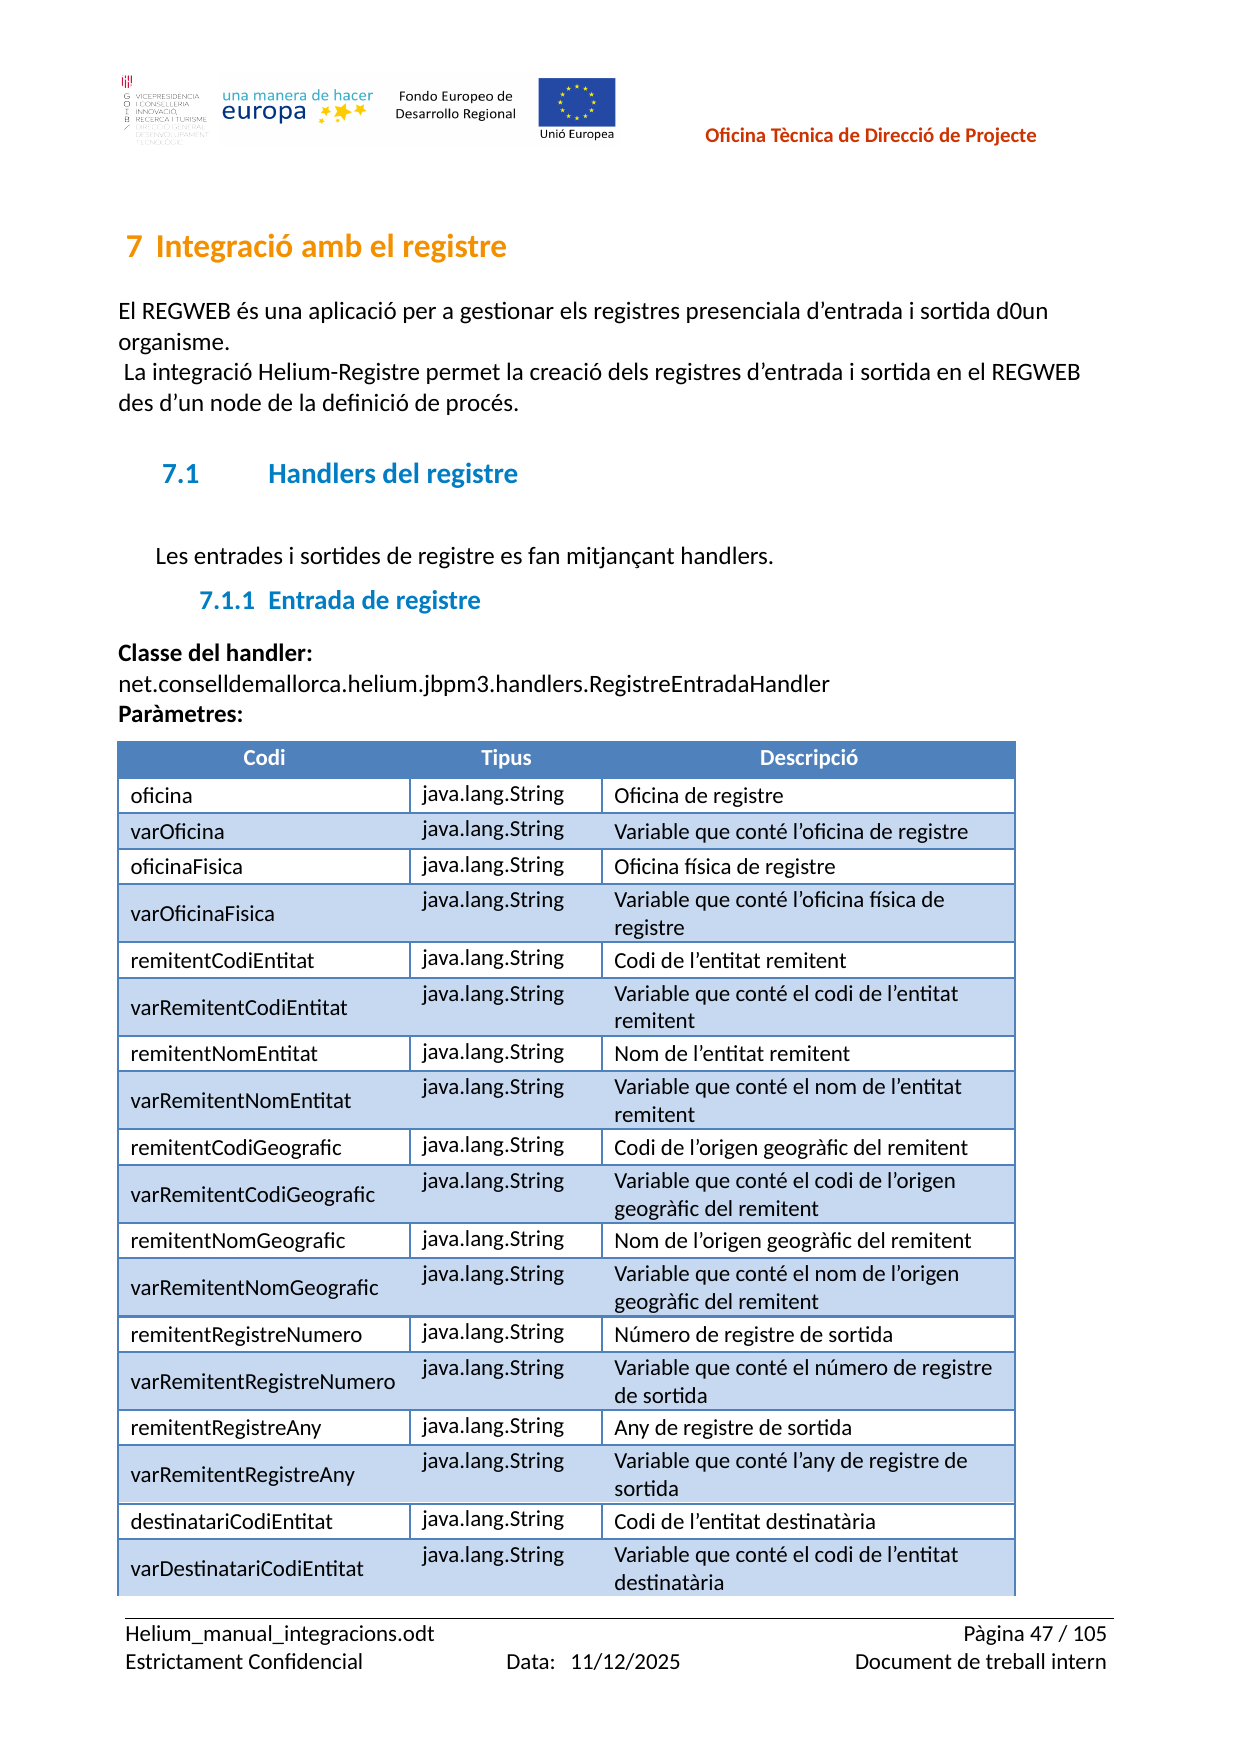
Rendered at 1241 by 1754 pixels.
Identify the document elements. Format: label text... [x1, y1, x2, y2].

table_cell varRemitentRegistreAny [119, 1446, 410, 1502]
text Les entrades i sortides de registre es fan mitjançant handlers. [155, 540, 1122, 571]
subtitle Entrada de registre [193, 583, 1122, 616]
text net.conselldemallorca.helium.jbpm3.handlers.RegistreEntradaHandler [118, 668, 1122, 698]
table_cell java.lang.String [410, 1259, 602, 1315]
table_cell Oficina física de registre [603, 850, 1014, 883]
table_cell Codi de l’entitat destinatària [603, 1505, 1014, 1538]
table_cell java.lang.String [411, 779, 601, 812]
table_cell oficinaFisica [119, 850, 409, 883]
table_cell varDestinatariCodiEntitat [119, 1540, 410, 1596]
table_cell java.lang.String [411, 850, 601, 883]
table_cell java.lang.String [410, 1166, 602, 1222]
table_cell remitentCodiGeografic [119, 1130, 409, 1164]
table_cell Oficina de registre [603, 779, 1014, 812]
table_header Descripció [602, 744, 1014, 777]
table_cell remitentRegistreNumero [119, 1318, 409, 1351]
text El REGWEB és una aplicació per a gestionar els registres presenciala d’entrada i sortida d0un organisme. La integració Helium-Registre permet la creació dels registres d’entrada i sortida en el REGWEB des d’un node de la definició de procés. [118, 295, 1122, 417]
table_cell java.lang.String [411, 1037, 601, 1070]
table_cell Variable que conté l’oficina física de registre [602, 885, 1014, 941]
table_cell destinatariCodiEntitat [119, 1505, 409, 1538]
table_cell Any de registre de sortida [603, 1411, 1014, 1444]
text Paràmetres: [118, 698, 1122, 729]
table_cell java.lang.String [411, 1505, 601, 1538]
table_cell java.lang.String [410, 1353, 602, 1409]
table_cell java.lang.String [411, 1224, 601, 1257]
table_cell java.lang.String [411, 943, 601, 977]
table_cell Variable que conté el número de registre de sortida [602, 1353, 1014, 1409]
table_cell remitentCodiEntitat [119, 943, 409, 977]
table_header Tipus [410, 744, 602, 777]
table_cell varRemitentNomEntitat [119, 1072, 410, 1128]
table_cell Codi de l’origen geogràfic del remitent [603, 1130, 1014, 1164]
table_cell Codi de l’entitat remitent [603, 943, 1014, 977]
table_cell Variable que conté el nom de l’entitat remitent [602, 1072, 1014, 1128]
text Classe del handler: [118, 637, 1122, 668]
subtitle Handlers del registre [155, 455, 1122, 490]
table_cell java.lang.String [411, 1130, 601, 1164]
table_cell java.lang.String [410, 885, 602, 941]
table_cell Variable que conté el nom de l’origen geogràfic del remitent [602, 1259, 1014, 1315]
table_cell varOficina [119, 814, 410, 848]
table_cell java.lang.String [410, 979, 602, 1035]
table_cell Variable que conté el codi de l’origen geogràfic del remitent [602, 1166, 1014, 1222]
table_cell Número de registre de sortida [603, 1318, 1014, 1351]
table_cell varRemitentNomGeografic [119, 1259, 410, 1315]
table_cell Nom de l’entitat remitent [603, 1037, 1014, 1070]
table_cell java.lang.String [411, 1411, 601, 1444]
table_cell Variable que conté el codi de l’entitat destinatària [602, 1540, 1014, 1596]
table_cell remitentNomGeografic [119, 1224, 409, 1257]
table_cell Variable que conté l’any de registre de sortida [602, 1446, 1014, 1502]
table_cell remitentRegistreAny [119, 1411, 409, 1444]
table_cell java.lang.String [410, 1446, 602, 1502]
table_cell java.lang.String [410, 814, 602, 848]
table_cell java.lang.String [410, 1072, 602, 1128]
table_cell varRemitentCodiGeografic [119, 1166, 410, 1222]
table_cell java.lang.String [410, 1540, 602, 1596]
table_cell varRemitentRegistreNumero [119, 1353, 410, 1409]
table_cell varOficinaFisica [119, 885, 410, 941]
picture [219, 73, 621, 147]
subtitle Integració amb el registre [118, 225, 1122, 266]
table_cell Variable que conté l’oficina de registre [602, 814, 1014, 848]
table_cell remitentNomEntitat [119, 1037, 409, 1070]
table_cell Nom de l’origen geogràfic del remitent [603, 1224, 1014, 1257]
table_cell varRemitentCodiEntitat [119, 979, 410, 1035]
picture [118, 73, 213, 147]
table_cell Variable que conté el codi de l’entitat remitent [602, 979, 1014, 1035]
table_cell oficina [119, 779, 409, 812]
table_header Codi [119, 744, 410, 777]
table_cell java.lang.String [411, 1318, 601, 1351]
